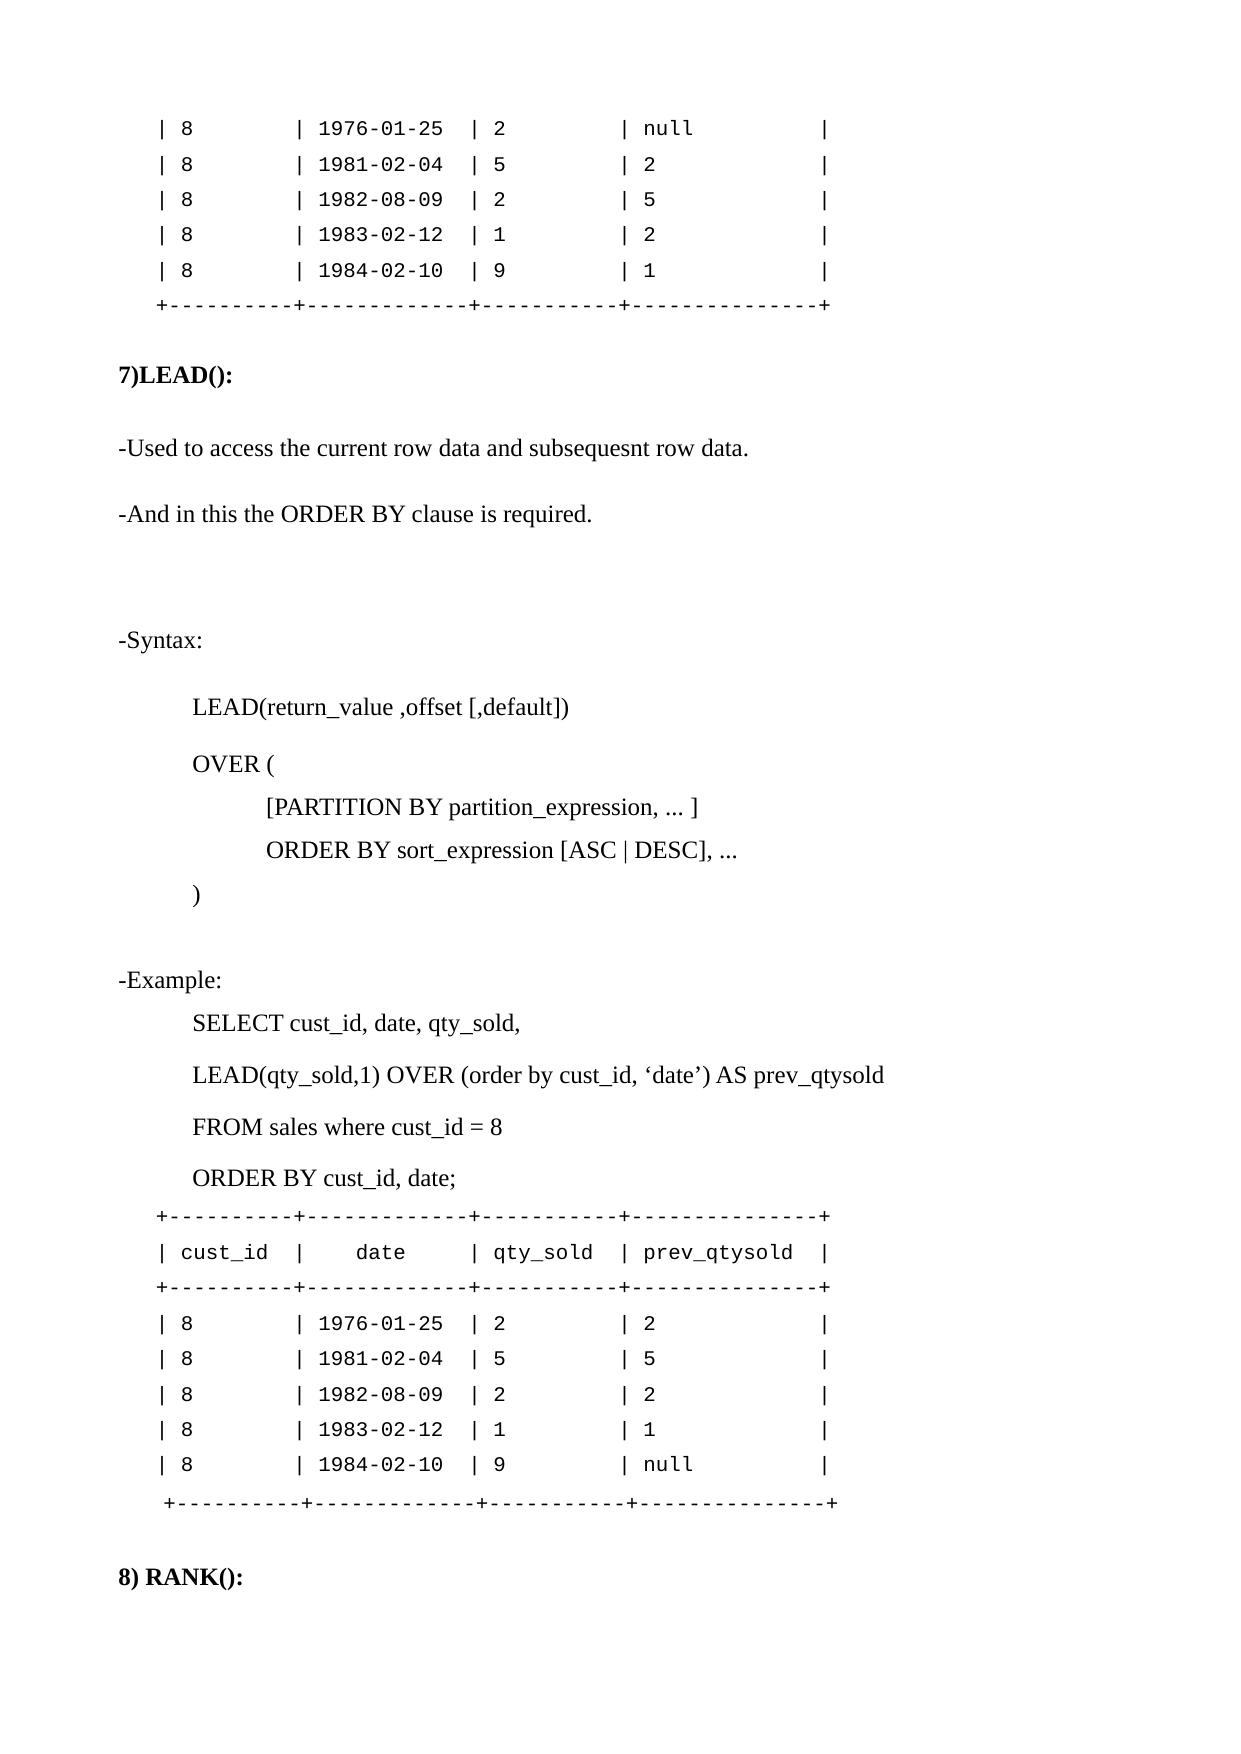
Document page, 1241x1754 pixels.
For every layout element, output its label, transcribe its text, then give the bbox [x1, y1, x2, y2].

text | 8 | 1983-02-12 | 1 | 1 | [118, 1419, 1122, 1443]
text ) [118, 879, 1122, 907]
text ORDER BY cust_id, date; [118, 1163, 1122, 1192]
text | 8 | 1983-02-12 | 1 | 2 | [118, 224, 1122, 248]
text | cust_id | date | qty_sold | prev_qtysold | [118, 1242, 1122, 1266]
text | 8 | 1981-02-04 | 5 | 2 | [118, 153, 1122, 177]
text 8) RANK(): [118, 1562, 1122, 1591]
text -Syntax: [118, 625, 1122, 654]
text | 8 | 1984-02-10 | 9 | 1 | [118, 260, 1122, 283]
text +----------+-------------+-----------+---------------+ [118, 1277, 1122, 1301]
text -And in this the ORDER BY clause is required. [118, 499, 1122, 528]
text | 8 | 1981-02-04 | 5 | 5 | [118, 1348, 1122, 1372]
text | 8 | 1976-01-25 | 2 | null | [118, 118, 1122, 142]
text +----------+-------------+-----------+---------------+ [118, 1490, 1122, 1518]
text [PARTITION BY partition_expression, ... ] [118, 792, 1122, 821]
text | 8 | 1984-02-10 | 9 | null | [118, 1454, 1122, 1478]
text | 8 | 1982-08-09 | 2 | 2 | [118, 1384, 1122, 1407]
text | 8 | 1982-08-09 | 2 | 5 | [118, 189, 1122, 213]
text +----------+-------------+-----------+---------------+ [118, 1207, 1122, 1230]
text +----------+-------------+-----------+---------------+ [118, 295, 1122, 319]
text OVER ( [118, 749, 1122, 778]
text -Used to access the current row data and subsequesnt row data. [118, 433, 1122, 461]
text FROM sales where cust_id = 8 [118, 1112, 1122, 1140]
text 7)LEAD(): [118, 360, 1122, 389]
text LEAD(qty_sold,1) OVER (order by cust_id, ‘date’) AS prev_qtysold [118, 1060, 1122, 1089]
text | 8 | 1976-01-25 | 2 | 2 | [118, 1313, 1122, 1336]
text ORDER BY sort_expression [ASC | DESC], ... [118, 836, 1122, 864]
text LEAD(return_value ,offset [,default]) [118, 692, 1122, 720]
text SELECT cust_id, date, qty_sold, [118, 1008, 1122, 1037]
text -Example: [118, 965, 1122, 994]
